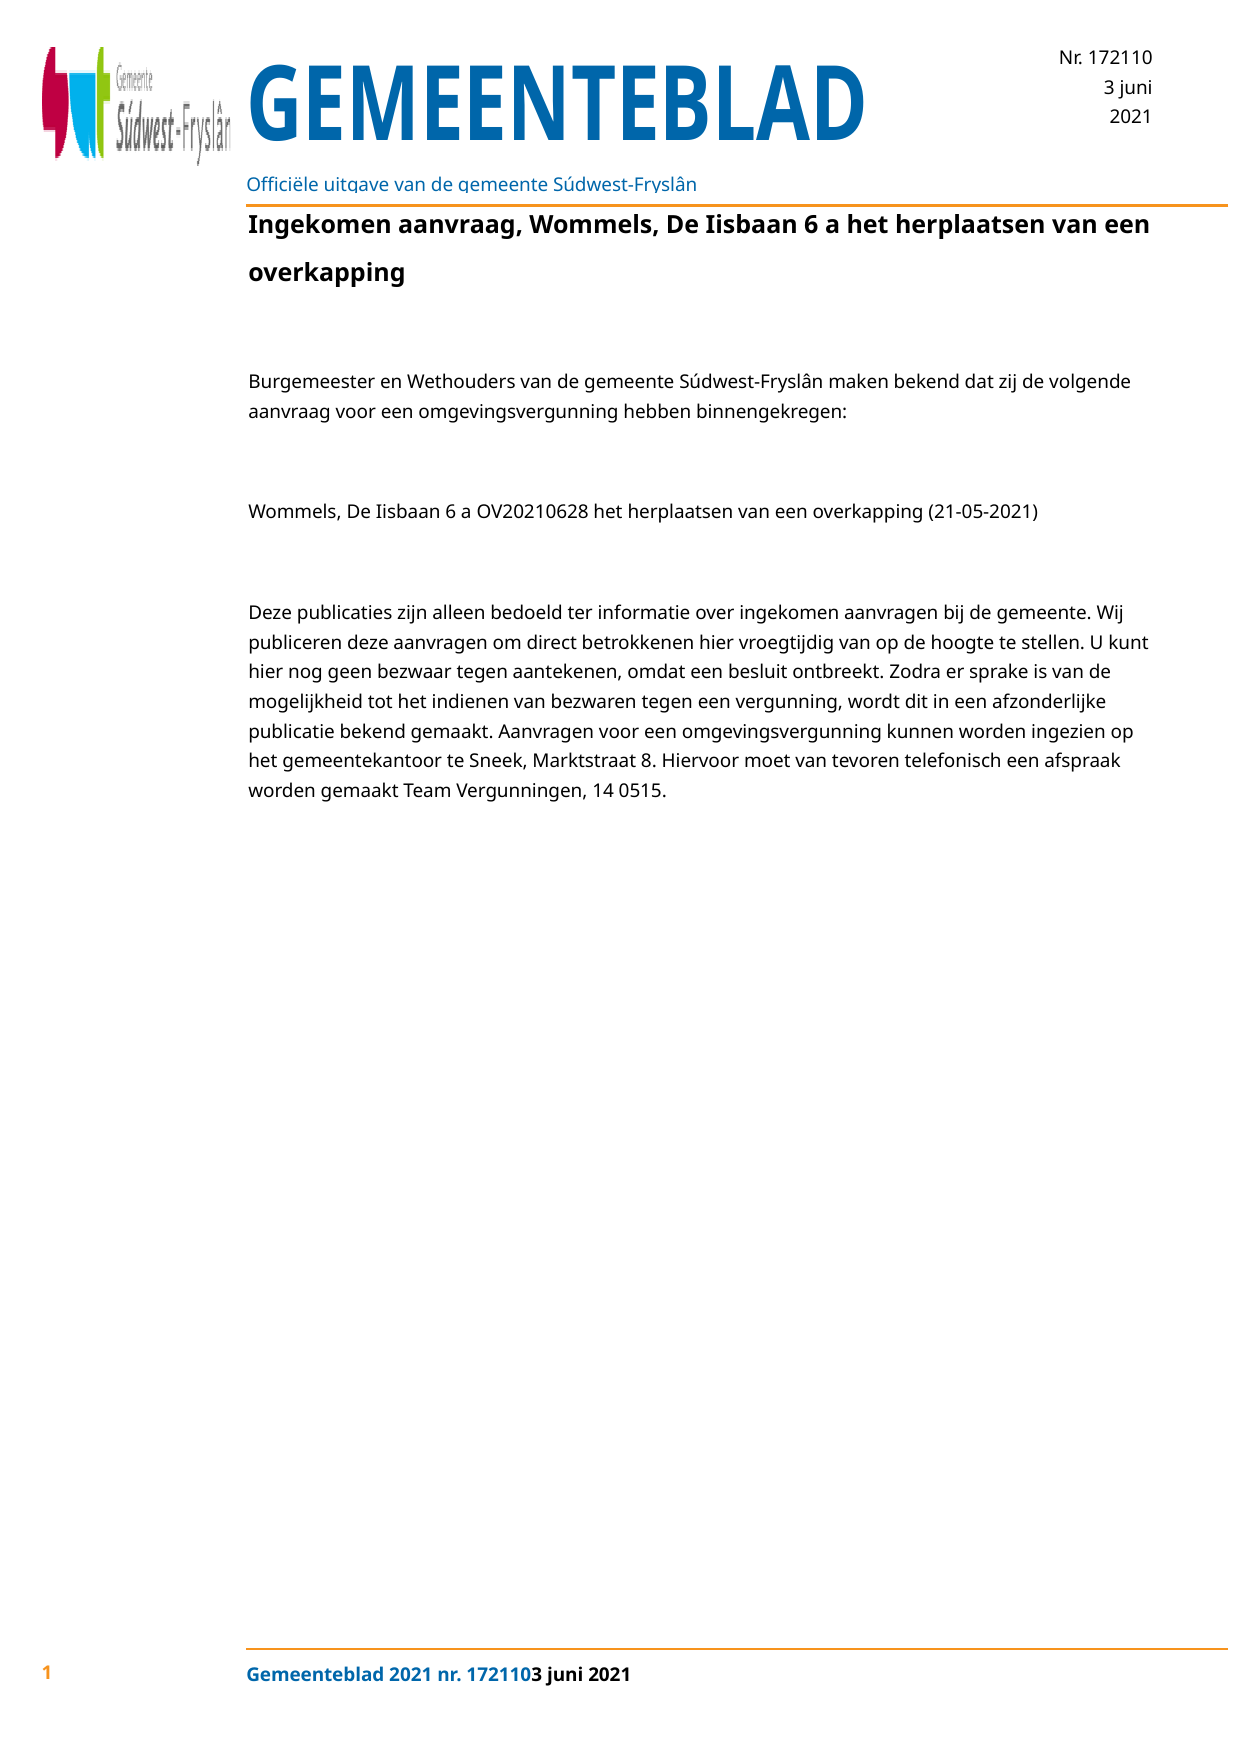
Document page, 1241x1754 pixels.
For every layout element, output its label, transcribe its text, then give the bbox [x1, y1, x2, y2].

picture [41, 47, 231, 172]
text Burgemeester en Wethouders van de gemeente Súdwest-Fryslân maken bekend dat zij de volgende aanvraag voor een omgevingsvergunning hebben binnengekregen: [248, 368, 1152, 424]
text Deze publicaties zijn alleen bedoeld ter informatie over ingekomen aanvragen bij de gemeente. Wij publiceren deze aanvragen om direct betrokkenen hier vroegtijdig van op de hoogte te stellen. U kunt hier nog geen bezwaar tegen aantekenen, omdat een besluit ontbreekt. Zodra er sprake is van de mogelijkheid tot het indienen van bezwaren tegen een vergunning, wordt dit in een afzonderlijke publicatie bekend gemaakt. Aanvragen voor een omgevingsvergunning kunnen worden ingezien op het gemeentekantoor te Sneek, Marktstraat 8. Hiervoor moet van tevoren telefonisch een afspraak worden gemaakt Team Vergunningen, 14 0515. [248, 599, 1152, 803]
text Ingekomen aanvraag, Wommels, De Iisbaan 6 a het herplaatsen van een overkapping [248, 207, 1152, 288]
text Wommels, De Iisbaan 6 a OV20210628 het herplaatsen van een overkapping (21-05-2021) [248, 499, 1152, 524]
